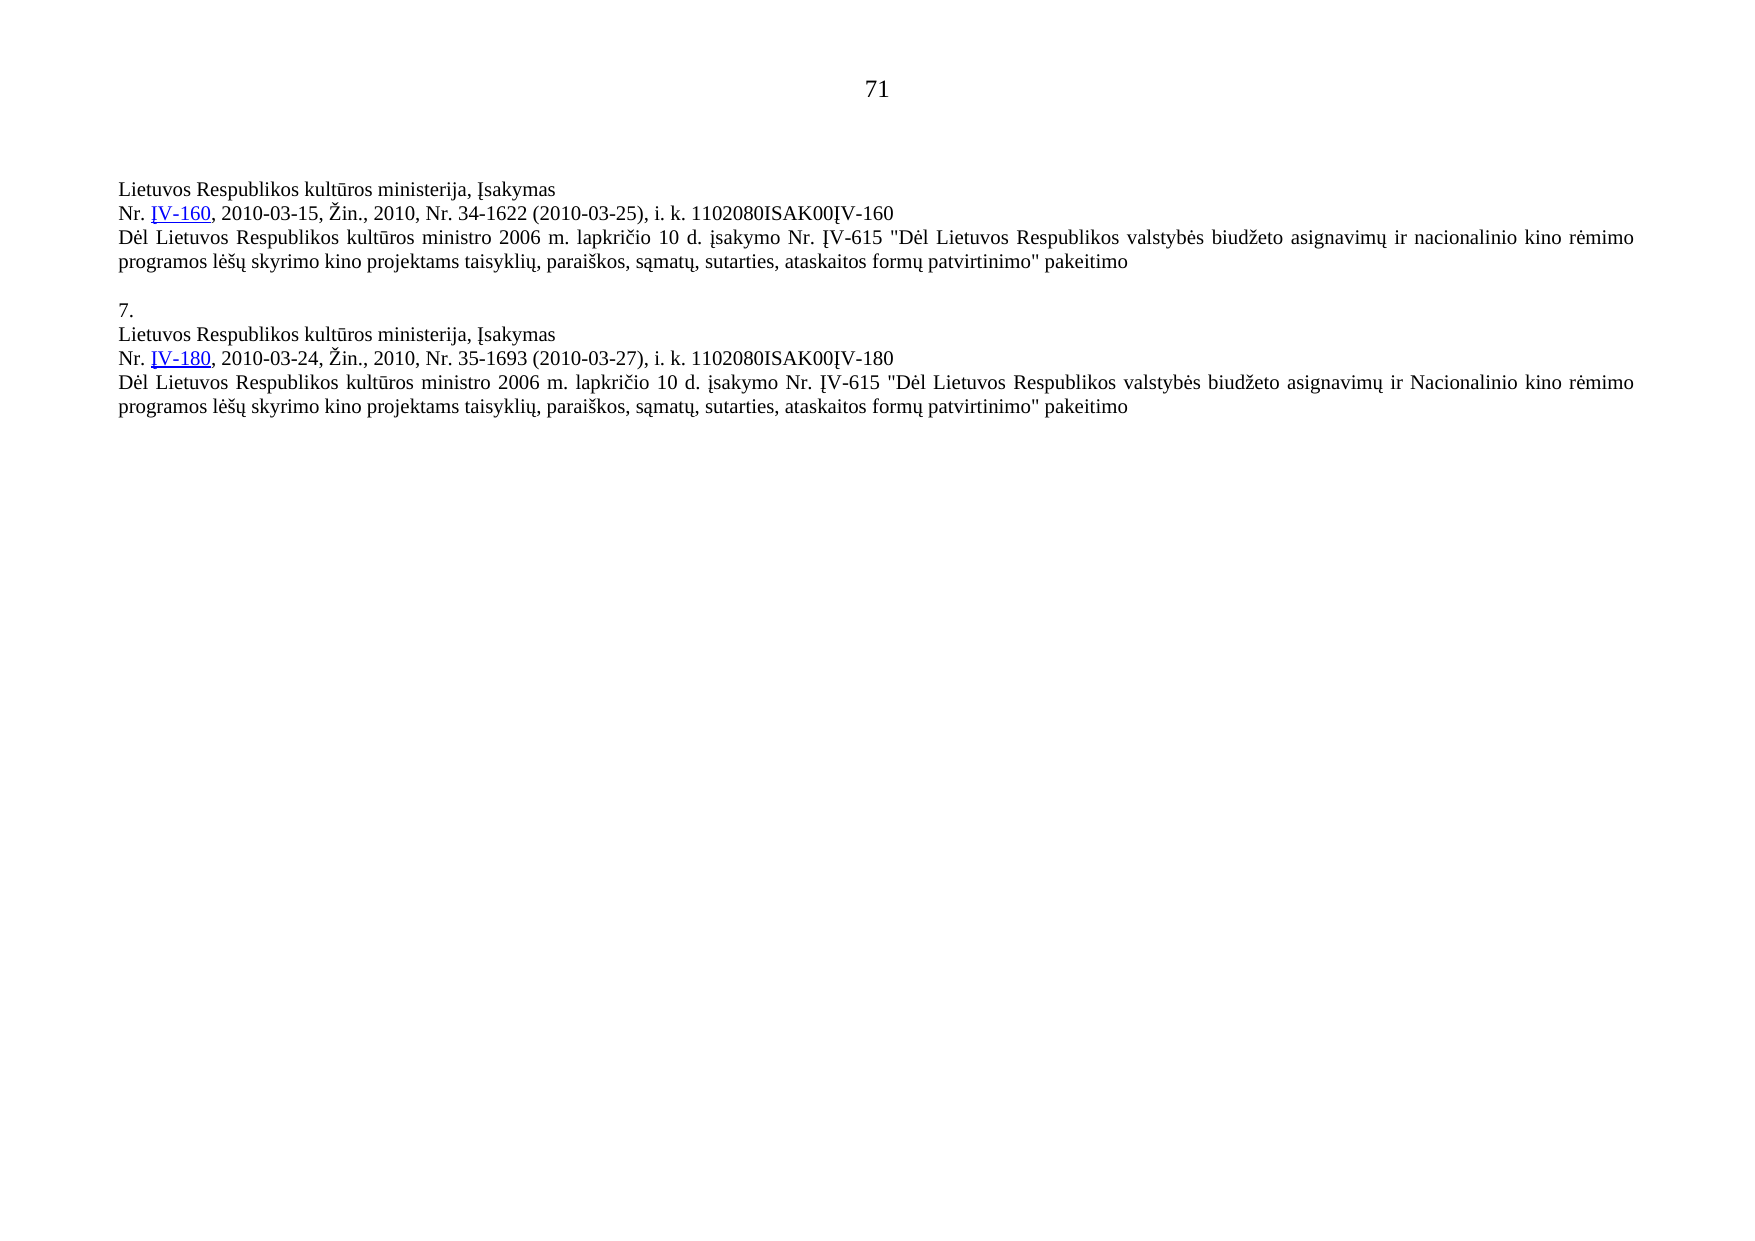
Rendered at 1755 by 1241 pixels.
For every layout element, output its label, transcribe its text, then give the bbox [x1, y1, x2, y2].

text Nr. ĮV-180, 2010-03-24, Žin., 2010, Nr. 35-1693 (2010-03-27), i. k. 1102080ISAK00ĮV-180 [118, 346, 1636, 370]
text 7. [118, 297, 1636, 322]
text Lietuvos Respublikos kultūros ministerija, Įsakymas [118, 322, 1636, 346]
text Lietuvos Respublikos kultūros ministerija, Įsakymas [118, 177, 1636, 201]
text Nr. ĮV-160, 2010-03-15, Žin., 2010, Nr. 34-1622 (2010-03-25), i. k. 1102080ISAK00ĮV-160 [118, 201, 1636, 225]
text Dėl Lietuvos Respublikos kultūros ministro 2006 m. lapkričio 10 d. įsakymo Nr. ĮV-615 "Dėl Lietuvos Respublikos valstybės biudžeto asignavimų ir Nacionalinio kino rėmimo programos lėšų skyrimo kino projektams taisyklių, paraiškos, sąmatų, sutarties, ataskaitos formų patvirtinimo" pakeitimo [118, 370, 1636, 418]
text Dėl Lietuvos Respublikos kultūros ministro 2006 m. lapkričio 10 d. įsakymo Nr. ĮV-615 "Dėl Lietuvos Respublikos valstybės biudžeto asignavimų ir nacionalinio kino rėmimo programos lėšų skyrimo kino projektams taisyklių, paraiškos, sąmatų, sutarties, ataskaitos formų patvirtinimo" pakeitimo [118, 225, 1636, 273]
